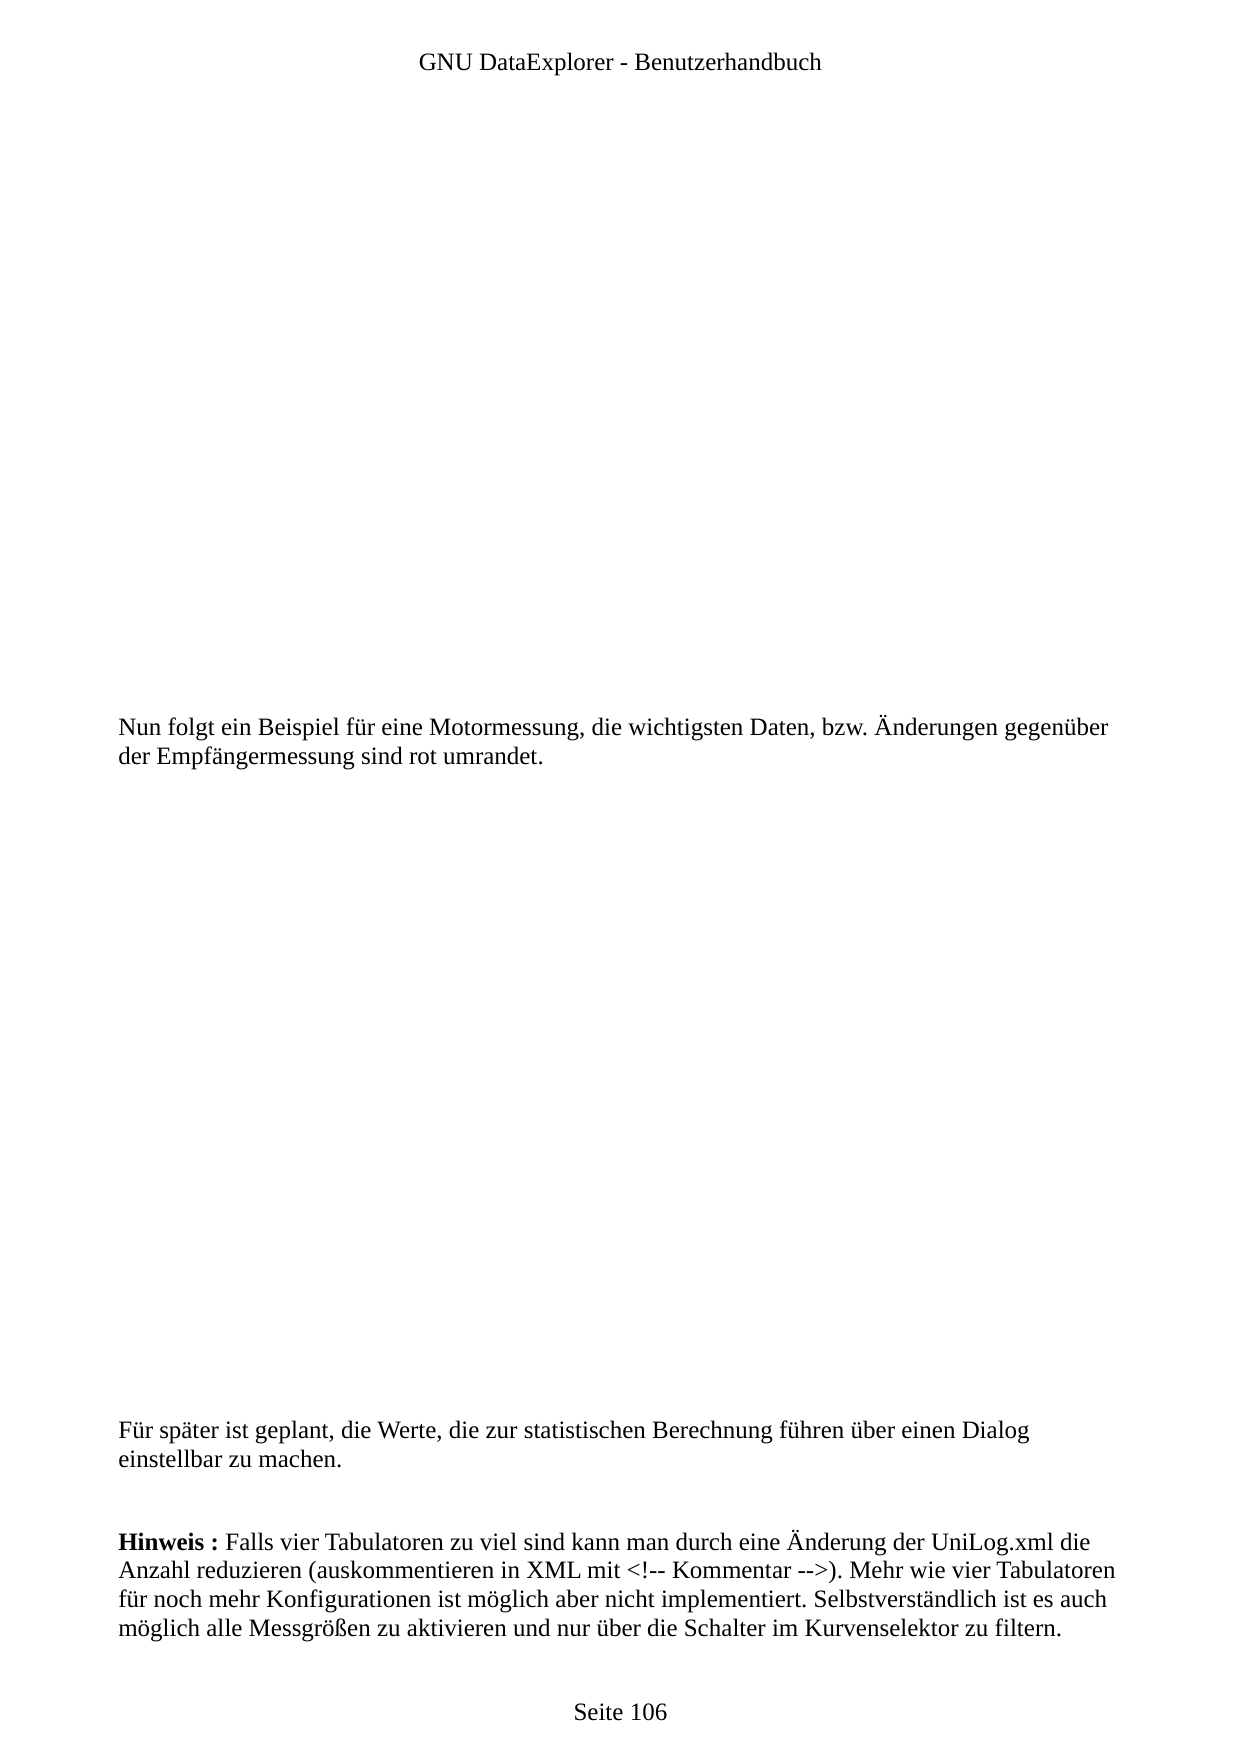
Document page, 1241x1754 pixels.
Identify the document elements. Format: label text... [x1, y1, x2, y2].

text Nun folgt ein Beispiel für eine Motormessung, die wichtigsten Daten, bzw. Änderungen gegenüber der Empfängermessung sind rot umrandet. [118, 712, 1122, 770]
text Hinweis : Falls vier Tabulatoren zu viel sind kann man durch eine Änderung der UniLog.xml die Anzahl reduzieren (auskommentieren in XML mit <!-- Kommentar -->). Mehr wie vier Tabulatoren für noch mehr Konfigurationen ist möglich aber nicht implementiert. Selbstverständlich ist es auch möglich alle Messgrößen zu aktivieren und nur über die Schalter im Kurvenselektor zu filtern. [118, 1527, 1122, 1642]
text Für später ist geplant, die Werte, die zur statistischen Berechnung führen über einen Dialog einstellbar zu machen. [118, 1415, 1122, 1473]
